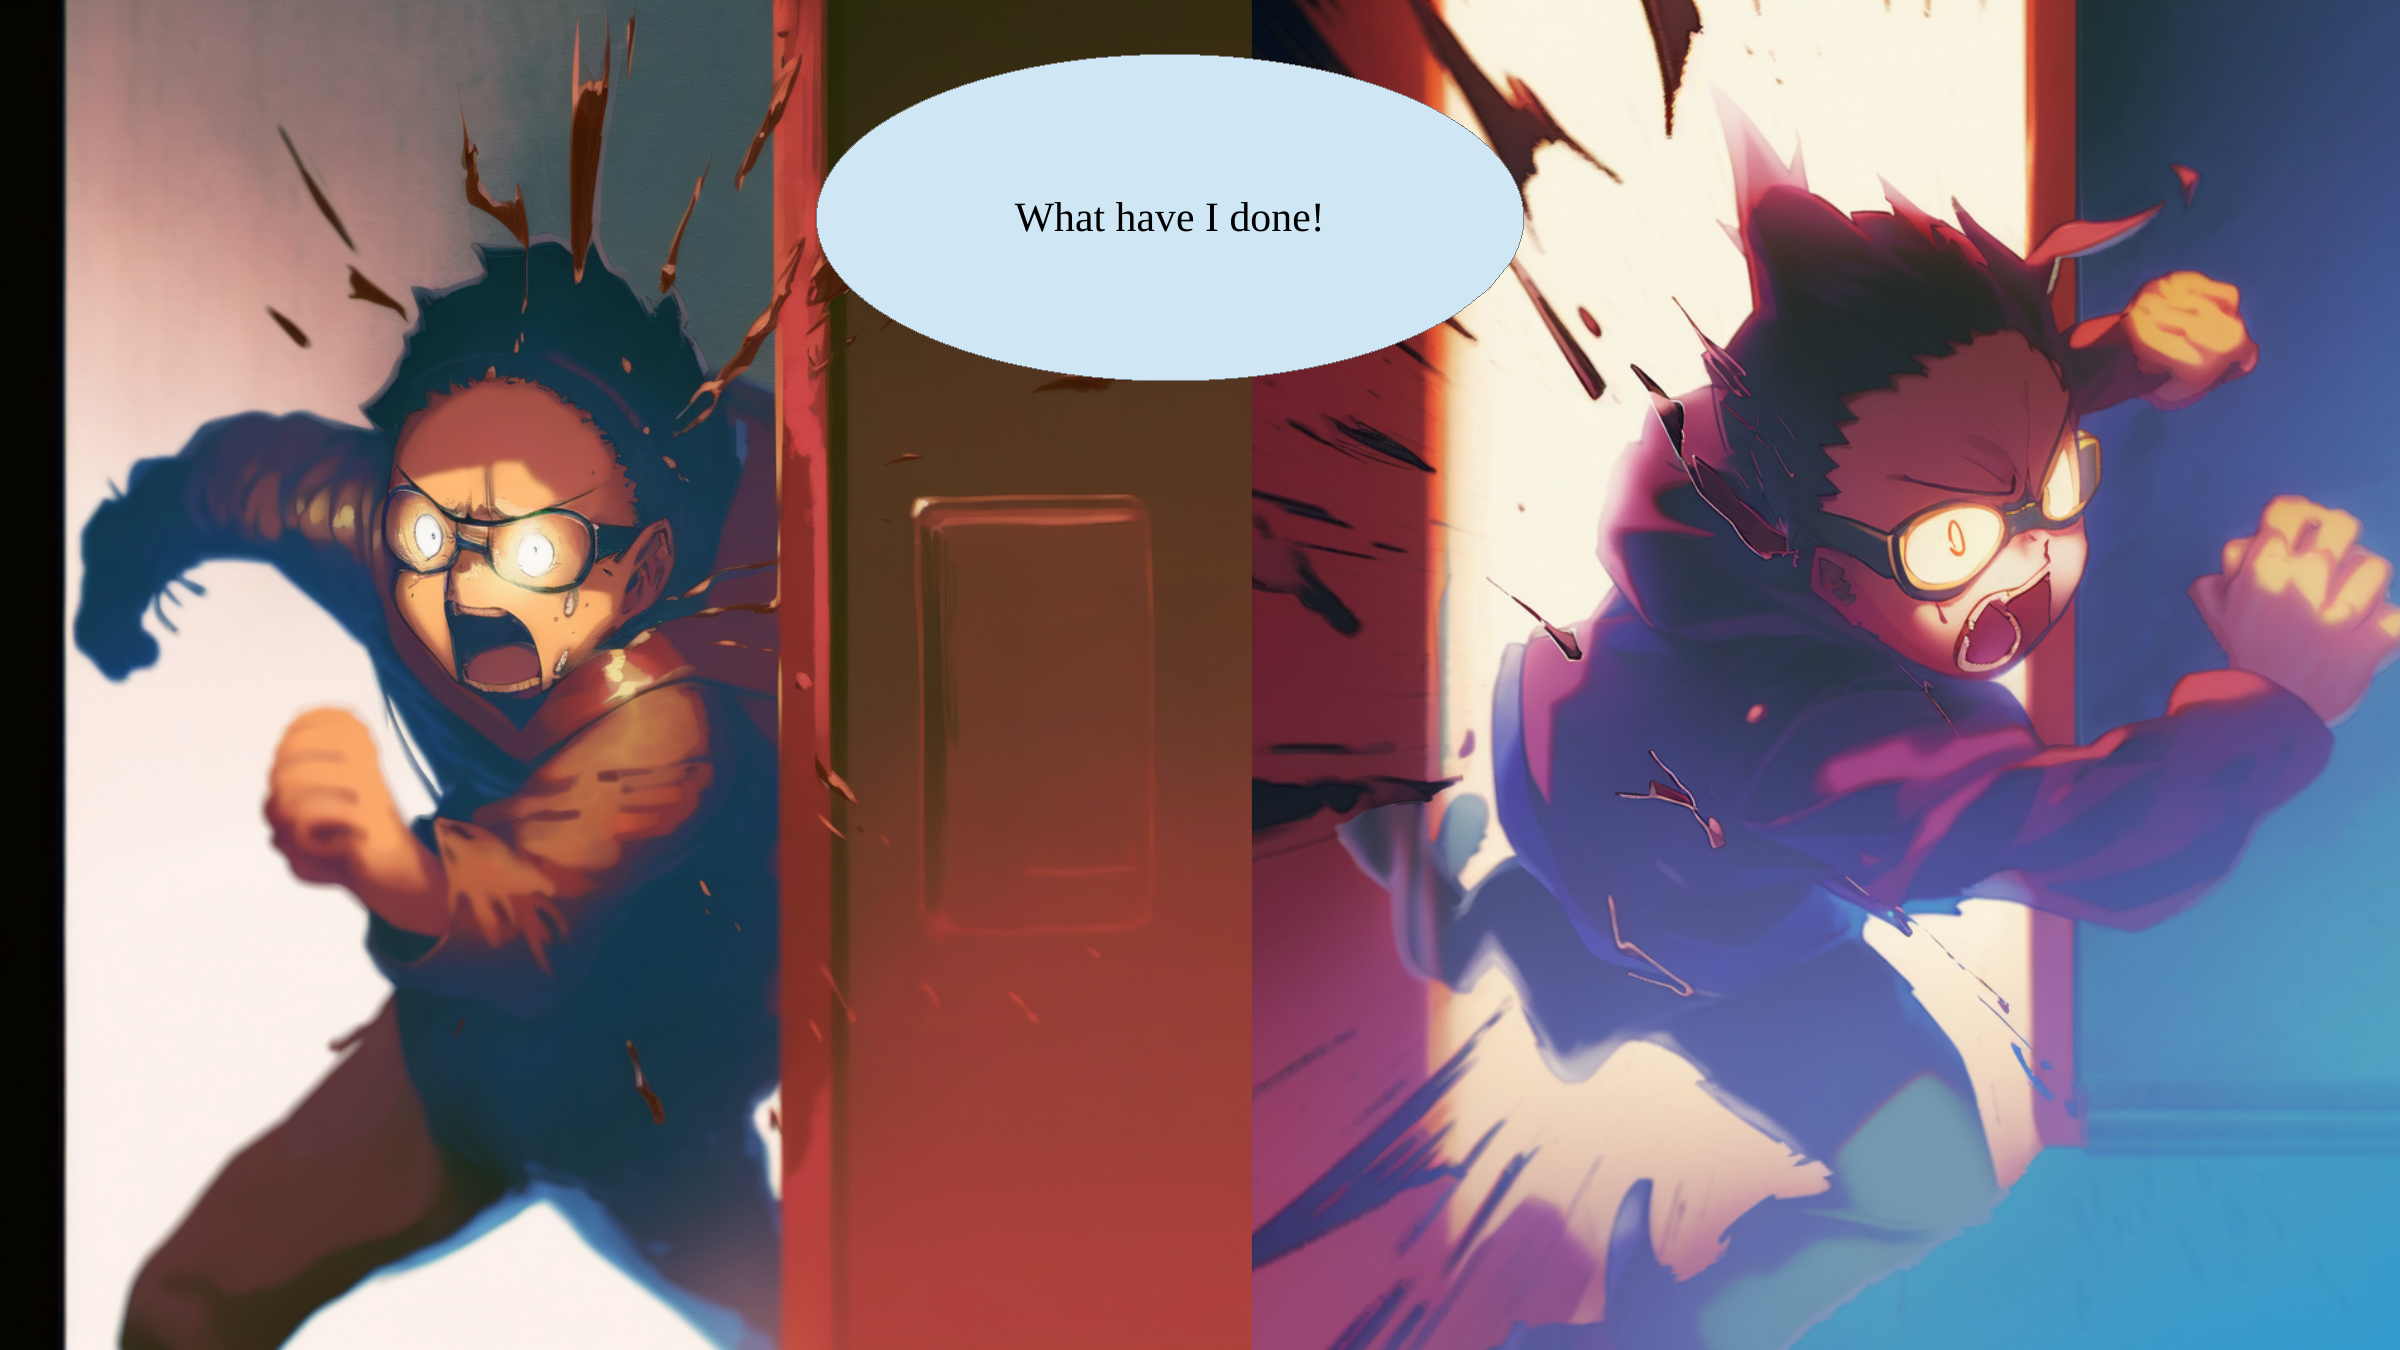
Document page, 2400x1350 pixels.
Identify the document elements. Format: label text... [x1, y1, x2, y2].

text_box What have I done! [816, 54, 1524, 381]
picture [0, 0, 2400, 1350]
